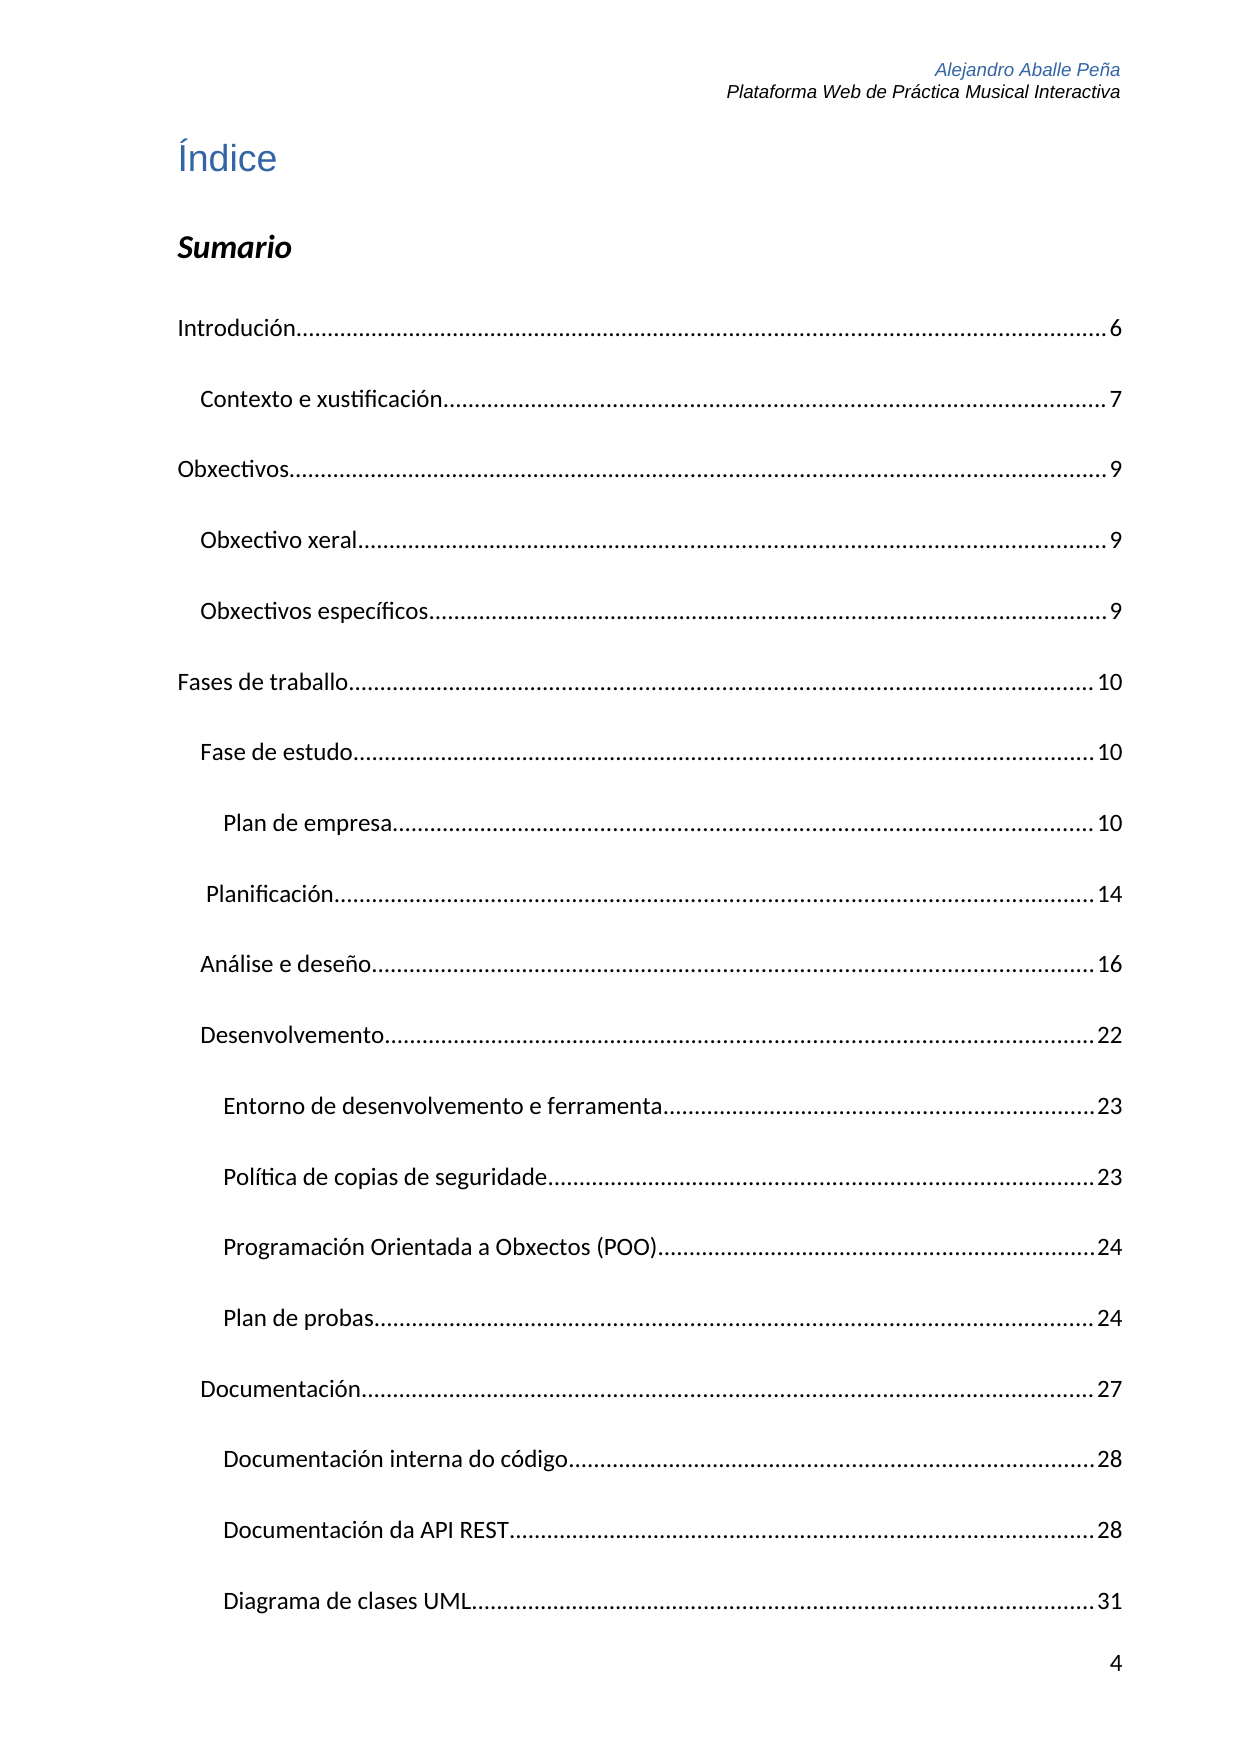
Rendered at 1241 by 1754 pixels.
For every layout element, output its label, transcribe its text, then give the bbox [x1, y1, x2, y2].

text Documentación interna do código 28 [223, 1444, 1122, 1474]
text Documentación da API REST 28 [223, 1514, 1122, 1545]
text Política de copias de seguridade 23 [223, 1161, 1122, 1191]
text Programación Orientada a Obxectos (POO) 24 [223, 1231, 1122, 1262]
text Documentación 27 [200, 1373, 1122, 1403]
text Obxectivos 9 [177, 453, 1122, 484]
text Obxectivos específicos 9 [200, 595, 1122, 625]
text Entorno de desenvolvemento e ferramenta 23 [223, 1090, 1122, 1121]
text Planificación 14 [200, 878, 1122, 908]
text Obxectivo xeral 9 [200, 524, 1122, 555]
text Fase de estudo 10 [200, 736, 1122, 767]
text Plan de probas 24 [223, 1302, 1122, 1333]
text Plan de empresa 10 [223, 807, 1122, 838]
text Desenvolvemento 22 [200, 1019, 1122, 1050]
text Introdución 6 [177, 312, 1122, 342]
text Contexto e xustificación 7 [200, 383, 1122, 413]
text Índice [177, 136, 1122, 179]
text Diagrama de clases UML 31 [223, 1585, 1122, 1616]
text Análise e deseño 16 [200, 948, 1122, 979]
subtitle Sumario [177, 226, 1122, 267]
text Fases de traballo 10 [177, 666, 1122, 696]
